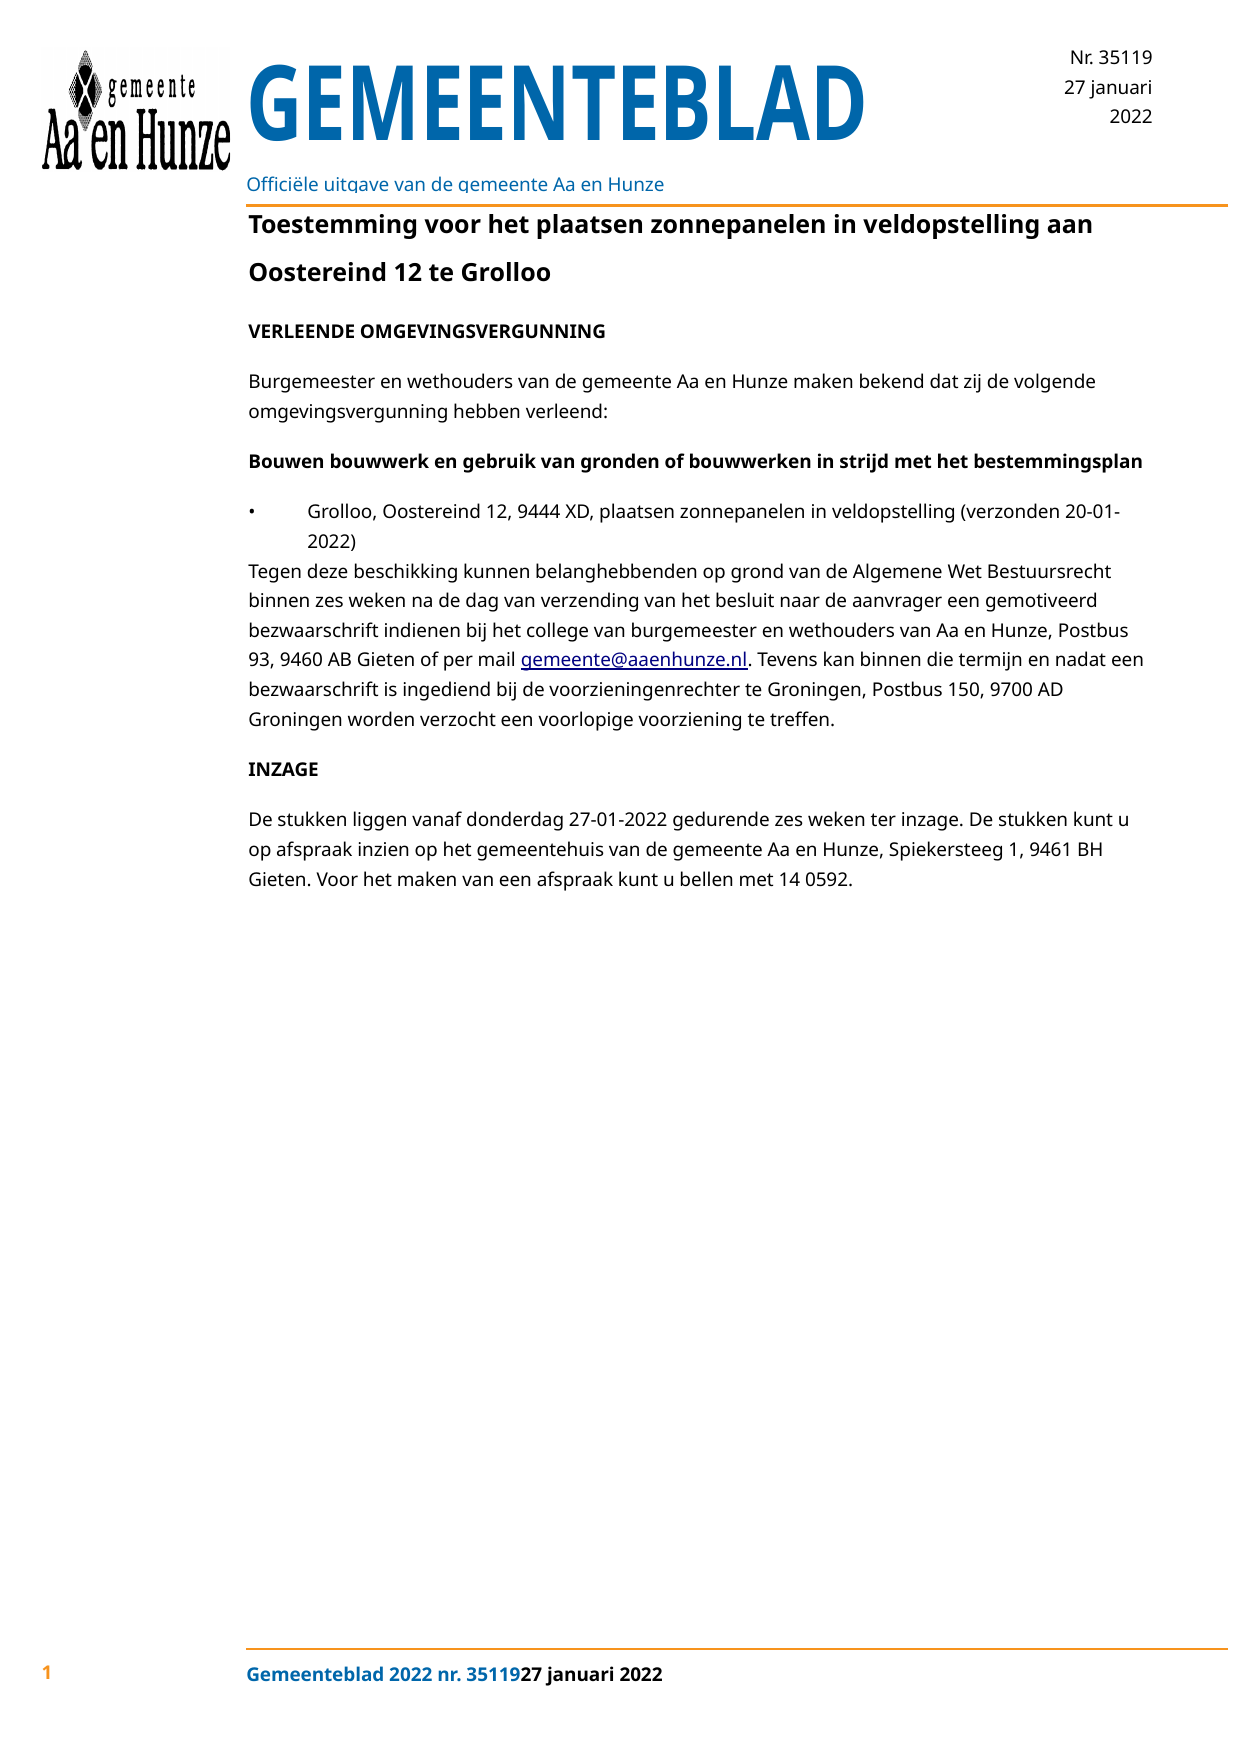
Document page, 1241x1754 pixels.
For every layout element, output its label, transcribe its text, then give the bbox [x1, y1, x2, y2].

text VERLEENDE OMGEVINGSVERGUNNING [248, 318, 1152, 344]
text De stukken liggen vanaf donderdag 27-01-2022 gedurende zes weken ter inzage. De stukken kunt u op afspraak inzien op het gemeentehuis van de gemeente Aa en Hunze, Spiekersteeg 1, 9461 BH Gieten. Voor het maken van een afspraak kunt u bellen met 14 0592. [248, 807, 1152, 892]
picture [41, 47, 231, 172]
text Burgemeester en wethouders van de gemeente Aa en Hunze maken bekend dat zij de volgende omgevingsvergunning hebben verleend: [248, 368, 1152, 424]
text Bouwen bouwwerk en gebruik van gronden of bouwwerken in strijd met het bestemmingsplan [248, 448, 1152, 474]
list Grolloo, Oostereind 12, 9444 XD, plaatsen zonnepanelen in veldopstelling (verzonden 20-01-2022) [248, 499, 1152, 554]
text Tegen deze beschikking kunnen belanghebbenden op grond van de Algemene Wet Bestuursrecht binnen zes weken na de dag van verzending van het besluit naar de aanvrager een gemotiveerd bezwaarschrift indienen bij het college van burgemeester en wethouders van Aa en Hunze, Postbus 93, 9460 AB Gieten of per mail gemeente@aaenhunze.nl. Tevens kan binnen die termijn en nadat een bezwaarschrift is ingediend bij de voorzieningenrechter te Groningen, Postbus 150, 9700 AD Groningen worden verzocht een voorlopige voorziening te treffen. [248, 558, 1152, 732]
text Toestemming voor het plaatsen zonnepanelen in veldopstelling aan Oostereind 12 te Grolloo [248, 207, 1152, 288]
text INZAGE [248, 756, 1152, 782]
